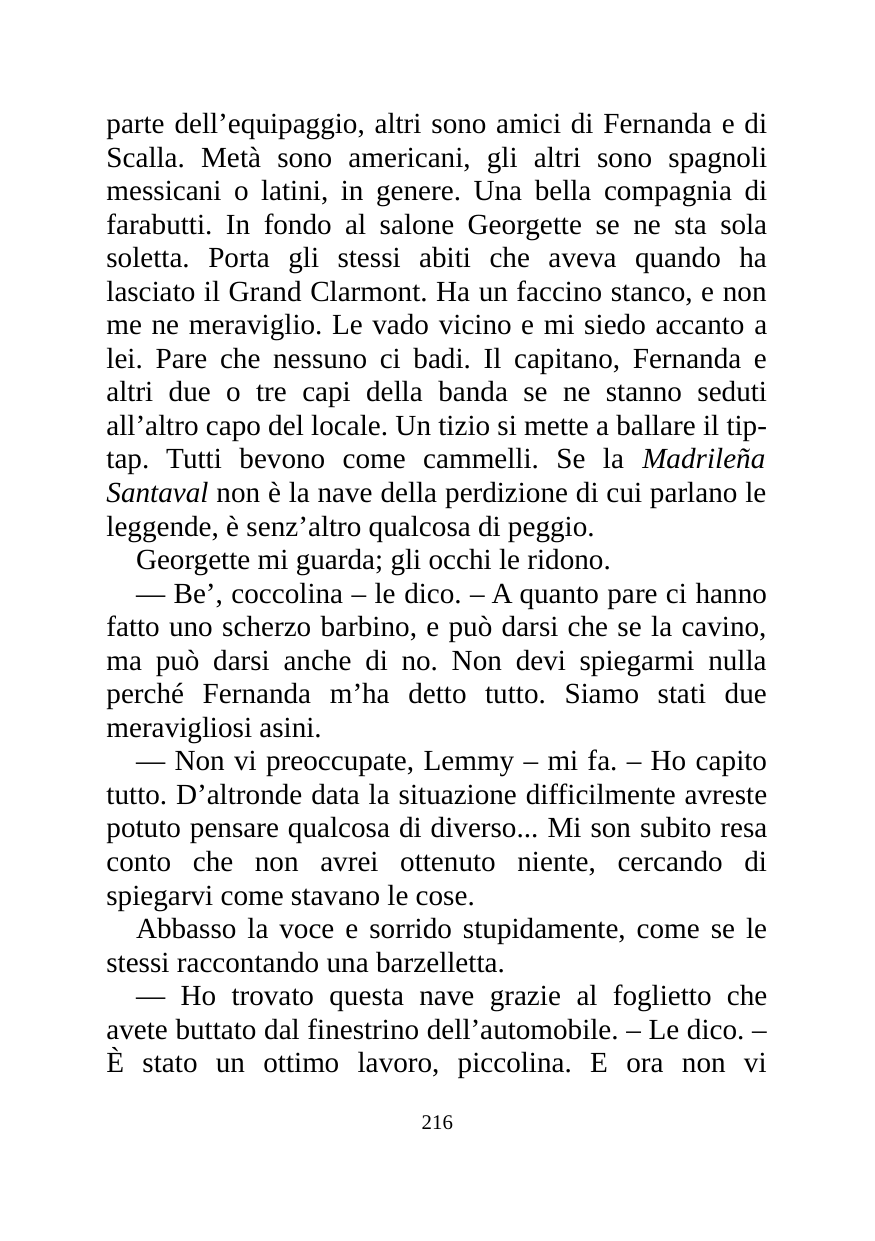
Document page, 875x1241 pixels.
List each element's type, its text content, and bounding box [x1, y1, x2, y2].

text — Be’, coccolina – le dico. – A quanto pare ci hanno fatto uno scherzo barbino, e può darsi che se la cavino, ma può darsi anche di no. Non devi spiegarmi nulla perché Fernanda m’ha detto tutto. Siamo stati due meravigliosi asini. [106, 576, 768, 743]
text Abbasso la voce e sorrido stupidamente, come se le stessi raccontando una barzelletta. [106, 911, 768, 978]
text — Non vi preoccupate, Lemmy – mi fa. – Ho capito tutto. D’altronde data la situazione difficilmente avreste potuto pensare qualcosa di diverso... Mi son subito resa conto che non avrei ottenuto niente, cercando di spiegarvi come stavano le cose. [106, 743, 768, 911]
text — Ho trovato questa nave grazie al foglietto che avete buttato dal finestrino dell’automobile. – Le dico. – È stato un ottimo lavoro, piccolina. E ora non vi [106, 978, 768, 1079]
text parte dell’equipaggio, altri sono amici di Fernanda e di Scalla. Metà sono americani, gli altri sono spagnoli messicani o latini, in genere. Una bella compagnia di farabutti. In fondo al salone Georgette se ne sta sola soletta. Porta gli stessi abiti che aveva quando ha lasciato il Grand Clarmont. Ha un faccino stanco, e non me ne meraviglio. Le vado vicino e mi siedo accanto a lei. Pare che nessuno ci badi. Il capitano, Fernanda e altri due o tre capi della banda se ne stanno seduti all’altro capo del locale. Un tizio si mette a ballare il tip-tap. Tutti bevono come cammelli. Se la Madrileña Santaval non è la nave della perdizione di cui parlano le leggende, è senz’altro qualcosa di peggio. [106, 106, 768, 542]
text Georgette mi guarda; gli occhi le ridono. [106, 542, 768, 576]
